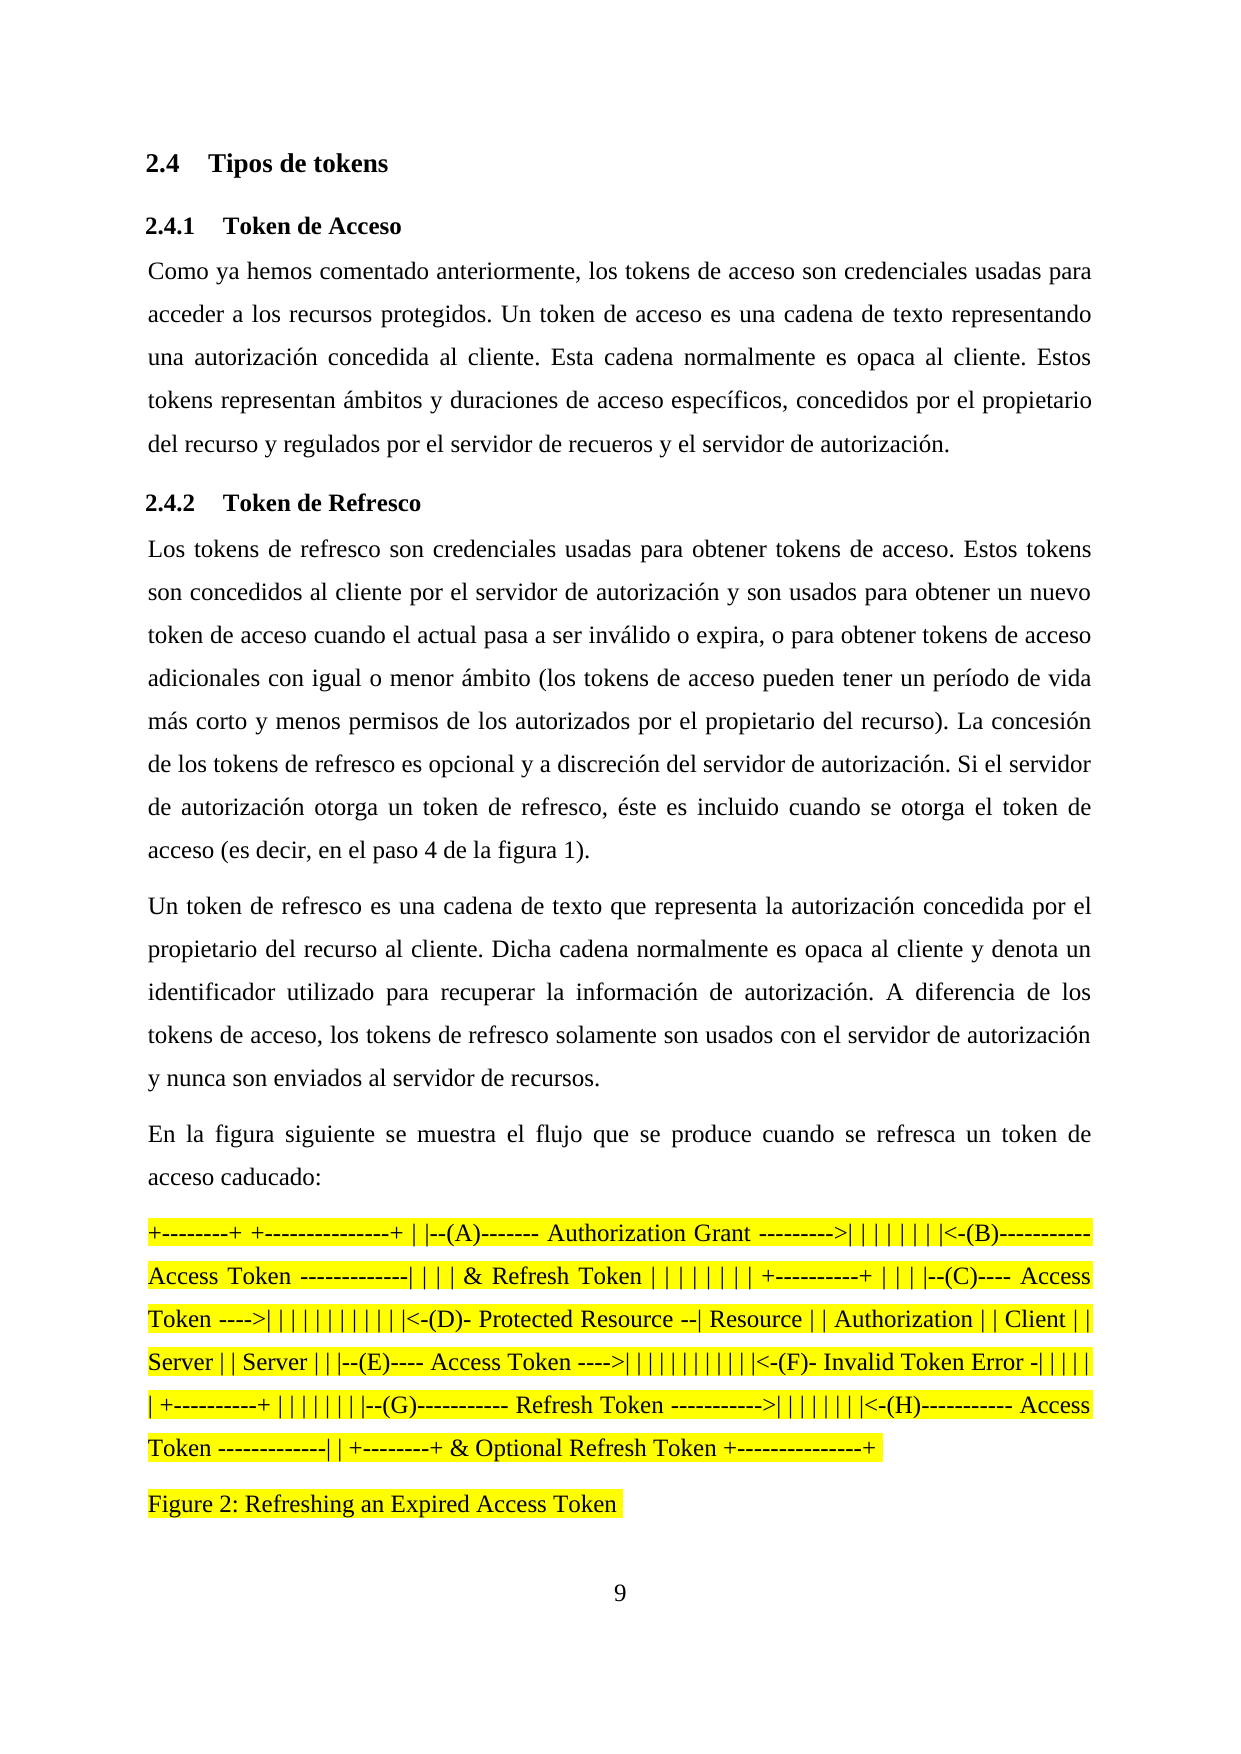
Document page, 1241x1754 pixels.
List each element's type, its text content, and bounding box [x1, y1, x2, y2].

subtitle Token de Refresco [139, 488, 1093, 517]
text Figure 2: Refreshing an Expired Access Token [148, 1489, 1093, 1518]
subtitle Tipos de tokens [139, 148, 1093, 179]
text Los tokens de refresco son credenciales usadas para obtener tokens de acceso. Estos tokens son concedidos al cliente por el servidor de autorización y son usados para obtener un nuevo token de acceso cuando el actual pasa a ser inválido o expira, o para obtener tokens de acceso adicionales con igual o menor ámbito (los tokens de acceso pueden tener un período de vida más corto y menos permisos de los autorizados por el propietario del recurso). La concesión de los tokens de refresco es opcional y a discreción del servidor de autorización. Si el servidor de autorización otorga un token de refresco, éste es incluido cuando se otorga el token de acceso (es decir, en el paso 4 de la figura 1). [148, 534, 1093, 864]
text Como ya hemos comentado anteriormente, los tokens de acceso son credenciales usadas para acceder a los recursos protegidos. Un token de acceso es una cadena de texto representando una autorización concedida al cliente. Esta cadena normalmente es opaca al cliente. Estos tokens representan ámbitos y duraciones de acceso específicos, concedidos por el propietario del recurso y regulados por el servidor de recueros y el servidor de autorización. [148, 256, 1093, 457]
subtitle Token de Acceso [139, 211, 1093, 239]
text Un token de refresco es una cadena de texto que representa la autorización concedida por el propietario del recurso al cliente. Dicha cadena normalmente es opaca al cliente y denota un identificador utilizado para recuperar la información de autorización. A diferencia de los tokens de acceso, los tokens de refresco solamente son usados con el servidor de autorización y nunca son enviados al servidor de recursos. [148, 891, 1093, 1092]
text +--------+ +---------------+ | |--(A)------- Authorization Grant --------->| | | | | | | |<-(B)----------- Access Token -------------| | | | & Refresh Token | | | | | | | | +----------+ | | | |--(C)---- Access Token ---->| | | | | | | | | | | |<-(D)- Protected Resource --| Resource | | Authorization | | Client | | Server | | Server | | |--(E)---- Access Token ---->| | | | | | | | | | | |<-(F)- Invalid Token Error -| | | | | | +----------+ | | | | | | | |--(G)----------- Refresh Token ----------->| | | | | | | |<-(H)----------- Access Token -------------| | +--------+ & Optional Refresh Token +---------------+ [148, 1218, 1093, 1462]
text En la figura siguiente se muestra el flujo que se produce cuando se refresca un token de acceso caducado: [148, 1119, 1093, 1191]
